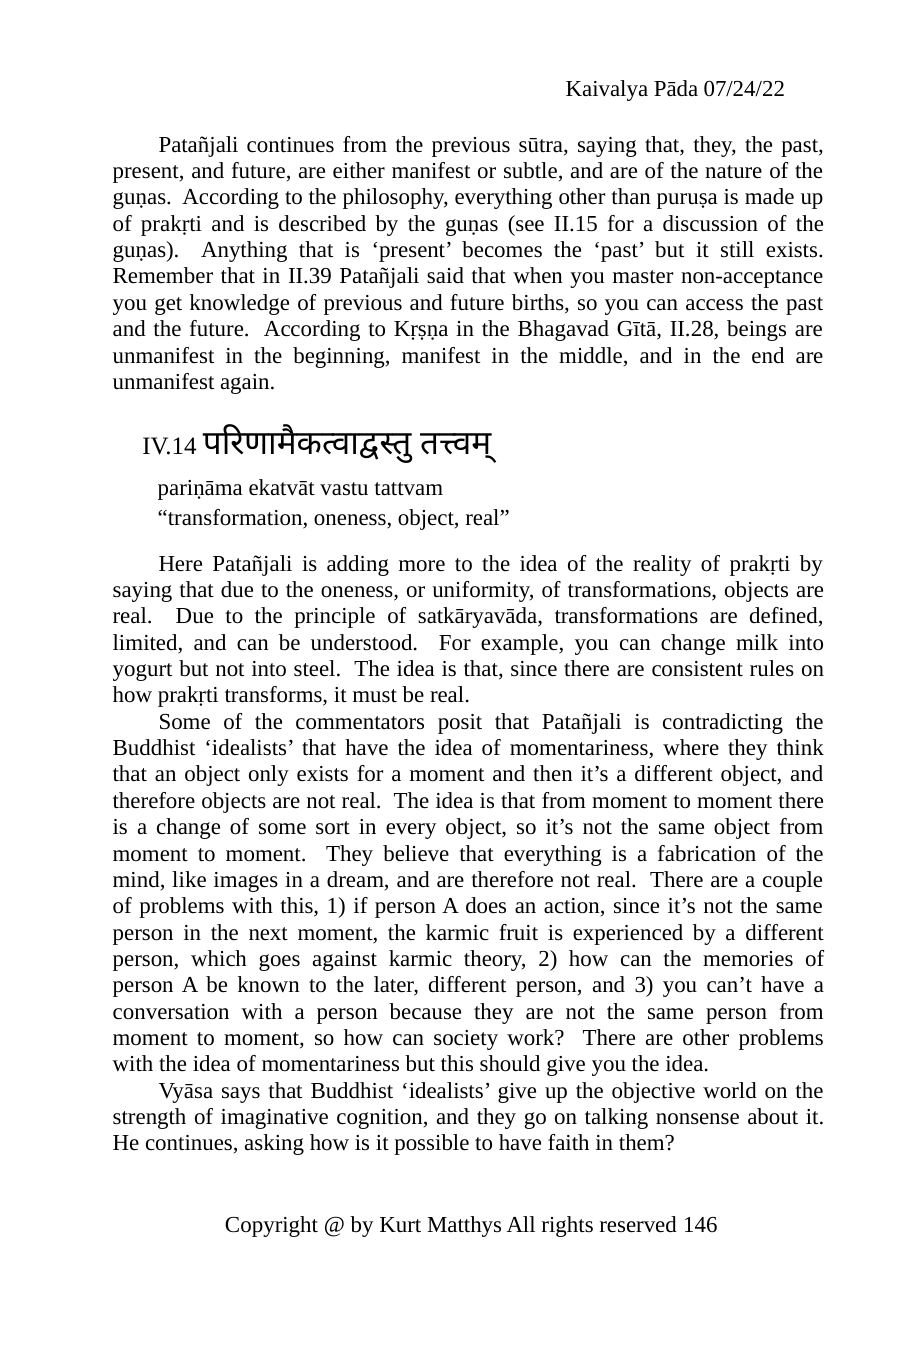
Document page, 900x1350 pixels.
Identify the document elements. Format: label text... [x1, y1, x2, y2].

text Vyāsa says that Buddhist ‘idealists’ give up the objective world on the strength of imaginative cognition, and they go on talking nonsense about it. He continues, asking how is it possible to have faith in them? [112, 1077, 825, 1156]
subtitle IV.14 परिणामैकत्वाद्वस्तु तत्त्वम् [142, 424, 825, 468]
text Some of the commentators posit that Patañjali is contradicting the Buddhist ‘idealists’ that have the idea of momentariness, where they think that an object only exists for a moment and then it’s a different object, and therefore objects are not real. The idea is that from moment to moment there is a change of some sort in every object, so it’s not the same object from moment to moment. They believe that everything is a fabrication of the mind, like images in a dream, and are therefore not real. There are a couple of problems with this, 1) if person A does an action, since it’s not the same person in the next moment, the karmic fruit is experienced by a different person, which goes against karmic theory, 2) how can the memories of person A be known to the later, different person, and 3) you can’t have a conversation with a person because they are not the same person from moment to moment, so how can society work? There are other problems with the idea of momentariness but this should give you the idea. [112, 708, 825, 1077]
text “transformation, oneness, object, real” [157, 504, 825, 531]
text Patañjali continues from the previous sūtra, saying that, they, the past, present, and future, are either manifest or subtle, and are of the nature of the guṇas. According to the philosophy, everything other than puruṣa is made up of prakṛti and is described by the guṇas (see II.15 for a discussion of the guṇas). Anything that is ‘present’ becomes the ‘past’ but it still exists. Remember that in II.39 Patañjali said that when you master non-acceptance you get knowledge of previous and future births, so you can access the past and the future. According to Kṛṣṇa in the Bhagavad Gītā, II.28, beings are unmanifest in the beginning, manifest in the middle, and in the end are unmanifest again. [112, 131, 825, 394]
text pariṇāma ekatvāt vastu tattvam [157, 474, 825, 501]
text Here Patañjali is adding more to the idea of the reality of prakṛti by saying that due to the oneness, or uniformity, of transformations, objects are real. Due to the principle of satkāryavāda, transformations are defined, limited, and can be understood. For example, you can change milk into yogurt but not into steel. The idea is that, since there are consistent rules on how prakṛti transforms, it must be real. [112, 550, 825, 708]
